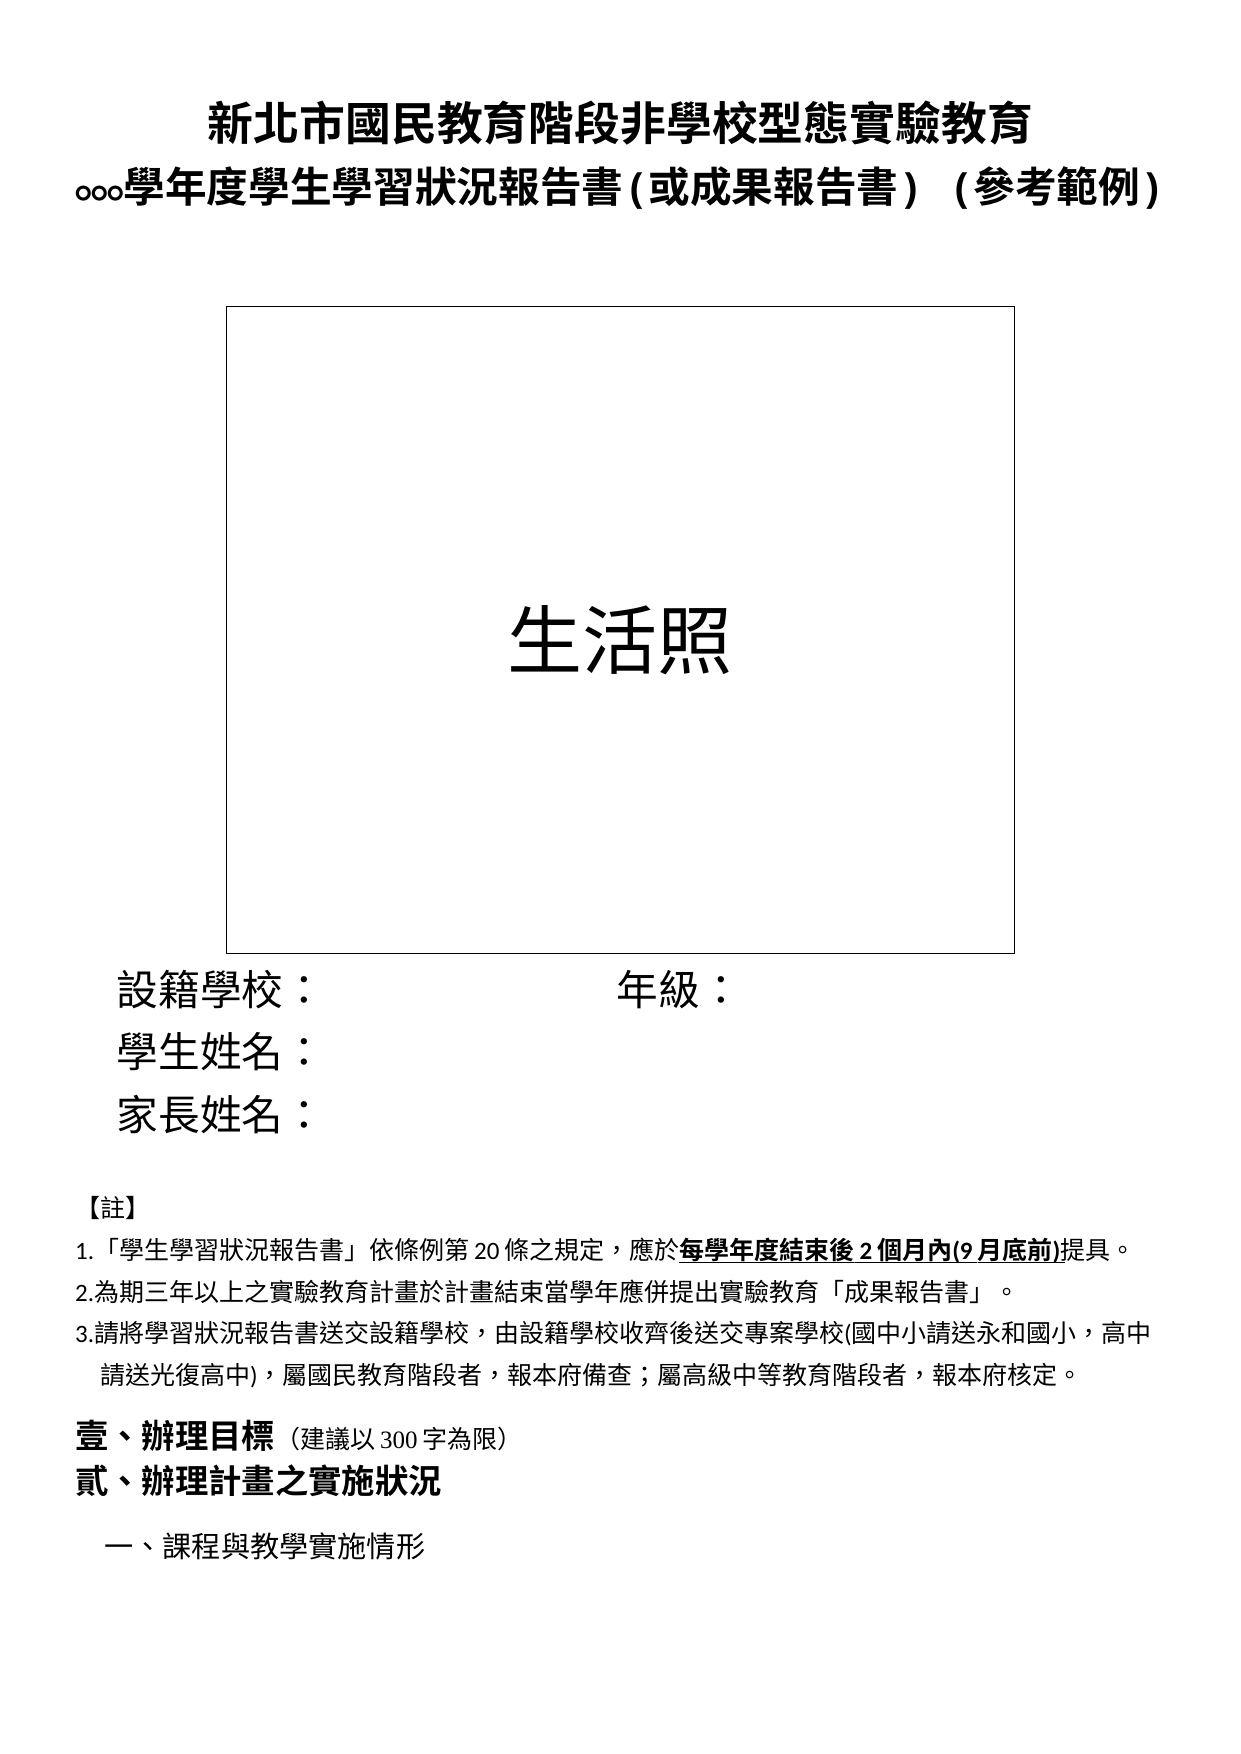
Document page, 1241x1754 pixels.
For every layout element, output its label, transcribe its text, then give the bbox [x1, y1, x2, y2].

table_header 生活照 [227, 307, 1014, 953]
text 新北市國民教育階段非學校型態實驗教育 [75, 87, 1165, 154]
text 一、課程與教學實施情形 [75, 1503, 1165, 1565]
text ○○○學年度學生學習狀況報告書(或成果報告書) (參考範例) [75, 154, 1165, 214]
text 壹、辦理目標（建議以300字為限） [75, 1392, 1165, 1454]
text 貳、辦理計畫之實施狀況 [75, 1454, 1165, 1503]
text 【註】 [75, 1183, 1165, 1225]
text 家長姓名： [75, 1079, 1165, 1142]
text 學生姓名： [75, 1017, 1165, 1079]
text 3.請將學習狀況報告書送交設籍學校，由設籍學校收齊後送交專案學校(國中小請送永和國小，高中請送光復高中)，屬國民教育階段者，報本府備查；屬高級中等教育階段者，報本府核定。 [75, 1308, 1165, 1392]
text 2.為期三年以上之實驗教育計畫於計畫結束當學年應併提出實驗教育「成果報告書」。 [75, 1267, 1165, 1308]
text 1.「學生學習狀況報告書」依條例第20條之規定，應於每學年度結束後2個月內(9月底前)提具。 [75, 1225, 1165, 1267]
text 設籍學校： 年級： [75, 954, 1165, 1017]
